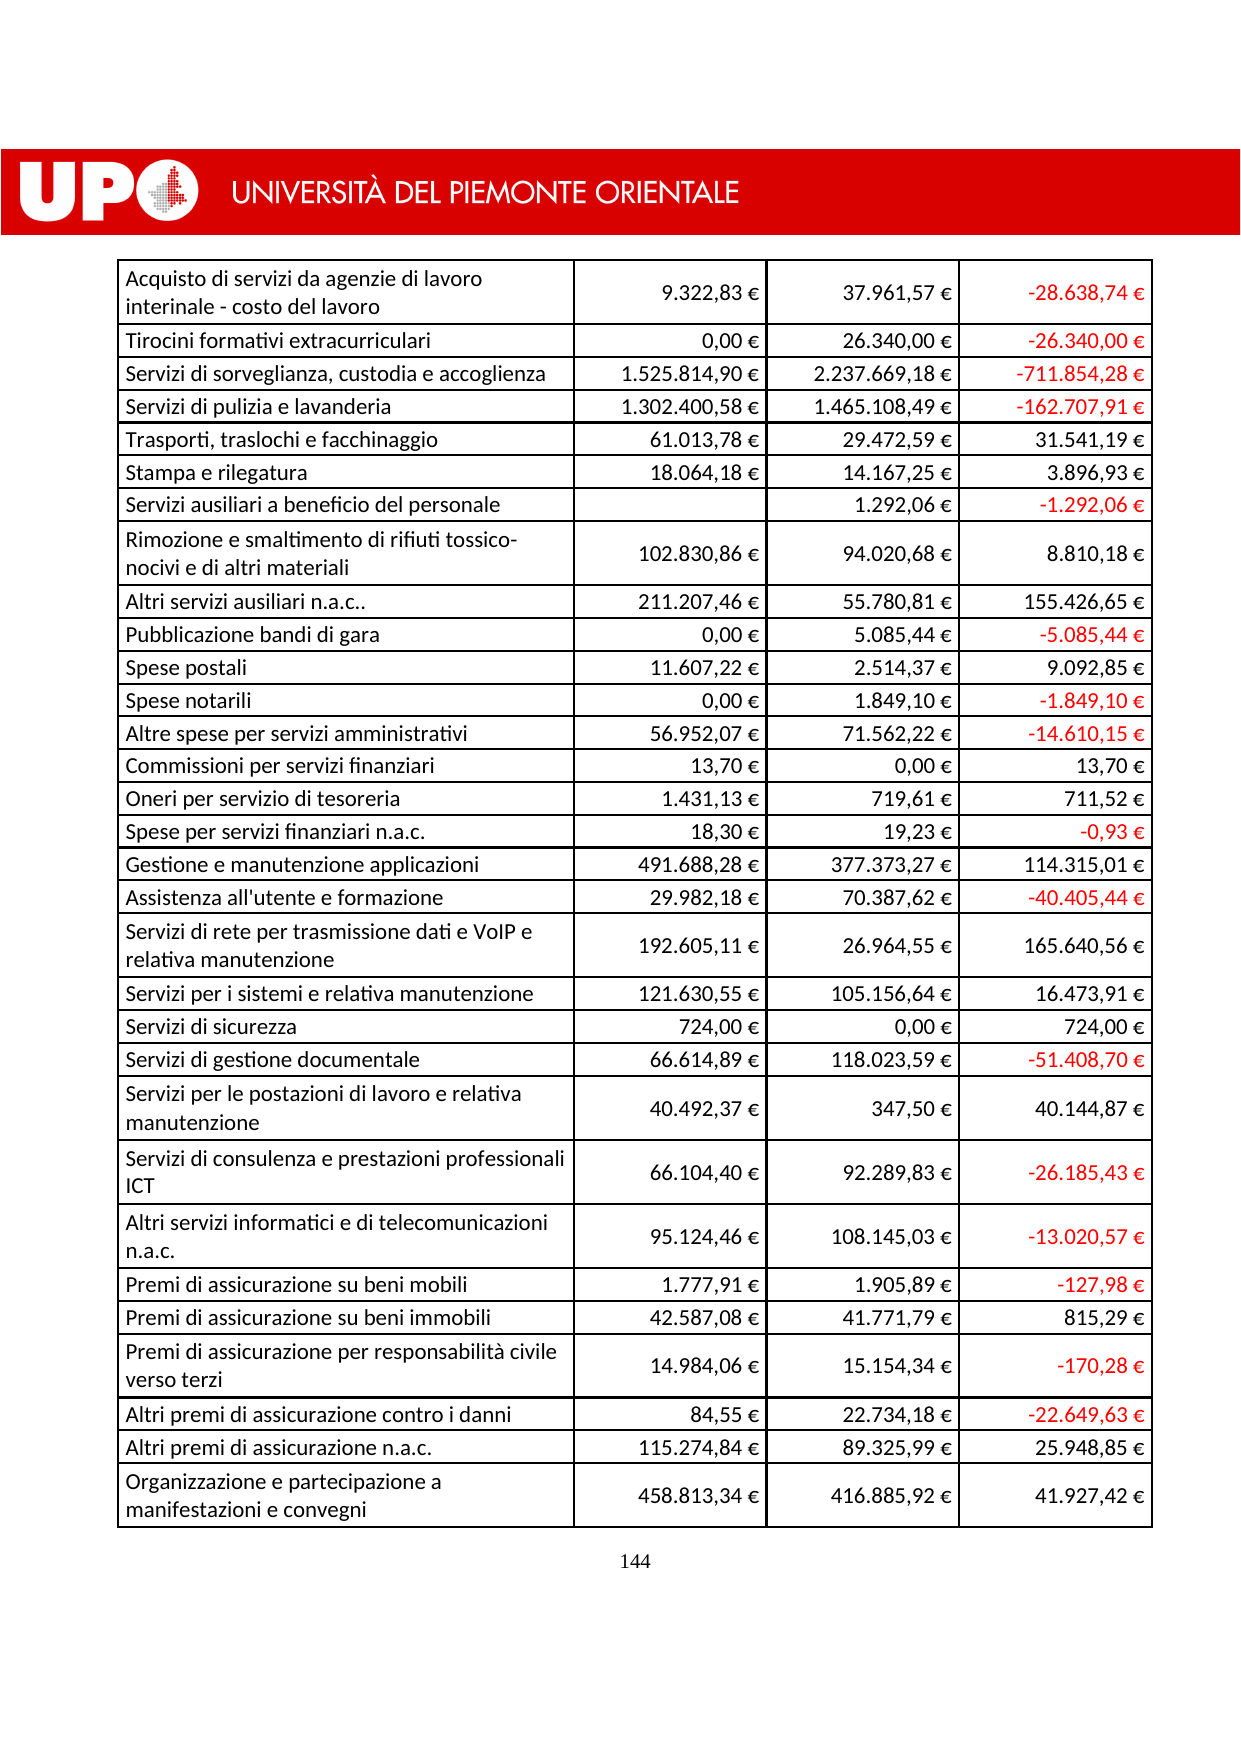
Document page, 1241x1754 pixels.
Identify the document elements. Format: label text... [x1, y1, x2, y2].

table_cell 105.156,64 € [768, 978, 958, 1009]
table_cell Altri premi di assicurazione n.a.c. [119, 1431, 573, 1462]
table_cell 0,00 € [575, 325, 765, 356]
table_cell 1.465.108,49 € [768, 391, 958, 421]
table_cell 5.085,44 € [768, 619, 958, 649]
table_cell -5.085,44 € [960, 619, 1151, 649]
table_cell 66.104,40 € [575, 1141, 765, 1203]
table_cell 0,00 € [575, 619, 765, 649]
table_cell 56.952,07 € [575, 717, 765, 748]
table_cell -40.405,44 € [960, 881, 1151, 912]
table_cell 165.640,56 € [960, 914, 1151, 976]
table_cell Organizzazione e partecipazione a manifestazioni e convegni [119, 1464, 573, 1526]
table_cell Pubblicazione bandi di gara [119, 619, 573, 649]
table_cell 0,00 € [768, 1011, 958, 1042]
table_cell Servizi di gestione documentale [119, 1044, 573, 1074]
table_cell 42.587,08 € [575, 1302, 765, 1332]
table_cell 155.426,65 € [960, 586, 1151, 617]
table_cell 71.562,22 € [768, 717, 958, 748]
table_cell 9.322,83 € [575, 261, 765, 323]
table_cell 121.630,55 € [575, 978, 765, 1009]
table_cell 94.020,68 € [768, 522, 958, 584]
table_cell 192.605,11 € [575, 914, 765, 976]
table_cell 0,00 € [768, 750, 958, 781]
table_cell Oneri per servizio di tesoreria [119, 783, 573, 814]
table_cell 0,00 € [575, 685, 765, 715]
table_cell 458.813,34 € [575, 1464, 765, 1526]
table_cell 108.145,03 € [768, 1205, 958, 1267]
table_cell 15.154,34 € [768, 1335, 958, 1396]
table_cell 416.885,92 € [768, 1464, 958, 1526]
table_cell 55.780,81 € [768, 586, 958, 617]
table_cell 1.849,10 € [768, 685, 958, 715]
table_cell Altri premi di assicurazione contro i danni [119, 1399, 573, 1429]
table_cell 29.472,59 € [768, 424, 958, 454]
table_cell 31.541,19 € [960, 424, 1151, 454]
table_cell 26.964,55 € [768, 914, 958, 976]
table_cell 711,52 € [960, 783, 1151, 814]
table_cell Altre spese per servizi amministrativi [119, 717, 573, 748]
table_cell 2.237.669,18 € [768, 358, 958, 389]
table_cell [575, 489, 765, 520]
table_cell -28.638,74 € [960, 261, 1151, 323]
table_cell 70.387,62 € [768, 881, 958, 912]
table_cell 25.948,85 € [960, 1431, 1151, 1462]
table_cell 41.771,79 € [768, 1302, 958, 1332]
table_cell Servizi ausiliari a beneficio del personale [119, 489, 573, 520]
table_cell Rimozione e smaltimento di rifiuti tossico-nocivi e di altri materiali [119, 522, 573, 584]
table_cell -26.185,43 € [960, 1141, 1151, 1203]
table_cell Spese postali [119, 652, 573, 682]
table_cell 102.830,86 € [575, 522, 765, 584]
table_cell 22.734,18 € [768, 1399, 958, 1429]
table_cell 491.688,28 € [575, 849, 765, 879]
table_cell Gestione e manutenzione applicazioni [119, 849, 573, 879]
table_cell 211.207,46 € [575, 586, 765, 617]
table_cell Spese notarili [119, 685, 573, 715]
table_cell 724,00 € [960, 1011, 1151, 1042]
table_cell 89.325,99 € [768, 1431, 958, 1462]
table_cell -13.020,57 € [960, 1205, 1151, 1267]
table_cell 377.373,27 € [768, 849, 958, 879]
table_cell 815,29 € [960, 1302, 1151, 1332]
table_cell Assistenza all'utente e formazione [119, 881, 573, 912]
table_cell Tirocini formativi extracurriculari [119, 325, 573, 356]
table_cell 18,30 € [575, 816, 765, 846]
table_cell -162.707,91 € [960, 391, 1151, 421]
table_cell Servizi di sorveglianza, custodia e accoglienza [119, 358, 573, 389]
table_cell 18.064,18 € [575, 456, 765, 487]
table_cell Servizi di sicurezza [119, 1011, 573, 1042]
table_cell 1.292,06 € [768, 489, 958, 520]
table_cell Servizi di pulizia e lavanderia [119, 391, 573, 421]
table_cell -127,98 € [960, 1269, 1151, 1299]
table_cell -711.854,28 € [960, 358, 1151, 389]
table_cell 41.927,42 € [960, 1464, 1151, 1526]
table_cell 19,23 € [768, 816, 958, 846]
table_cell -22.649,63 € [960, 1399, 1151, 1429]
table_cell 114.315,01 € [960, 849, 1151, 879]
table_cell Servizi per le postazioni di lavoro e relativa manutenzione [119, 1077, 573, 1139]
table_cell -0,93 € [960, 816, 1151, 846]
table_cell 1.431,13 € [575, 783, 765, 814]
table_cell 724,00 € [575, 1011, 765, 1042]
table_cell 1.777,91 € [575, 1269, 765, 1299]
table_cell Servizi per i sistemi e relativa manutenzione [119, 978, 573, 1009]
table_cell 1.905,89 € [768, 1269, 958, 1299]
table_cell Servizi di rete per trasmissione dati e VoIP e relativa manutenzione [119, 914, 573, 976]
table_cell 1.525.814,90 € [575, 358, 765, 389]
table_cell Altri servizi informatici e di telecomunicazioni n.a.c. [119, 1205, 573, 1267]
table_cell -1.292,06 € [960, 489, 1151, 520]
table_cell 40.492,37 € [575, 1077, 765, 1139]
table_cell 84,55 € [575, 1399, 765, 1429]
table_cell -51.408,70 € [960, 1044, 1151, 1074]
table_cell Commissioni per servizi finanziari [119, 750, 573, 781]
table_cell 61.013,78 € [575, 424, 765, 454]
table_cell 3.896,93 € [960, 456, 1151, 487]
table_cell 8.810,18 € [960, 522, 1151, 584]
table_cell -1.849,10 € [960, 685, 1151, 715]
table_cell 11.607,22 € [575, 652, 765, 682]
table_cell 347,50 € [768, 1077, 958, 1139]
table_cell 1.302.400,58 € [575, 391, 765, 421]
table_cell 29.982,18 € [575, 881, 765, 912]
table_cell Altri servizi ausiliari n.a.c.. [119, 586, 573, 617]
table_cell 14.984,06 € [575, 1335, 765, 1396]
table_cell Premi di assicurazione per responsabilità civile verso terzi [119, 1335, 573, 1396]
table_cell Stampa e rilegatura [119, 456, 573, 487]
table_cell Trasporti, traslochi e facchinaggio [119, 424, 573, 454]
table_cell 13,70 € [960, 750, 1151, 781]
table_cell Premi di assicurazione su beni immobili [119, 1302, 573, 1332]
table_cell 16.473,91 € [960, 978, 1151, 1009]
table_cell 92.289,83 € [768, 1141, 958, 1203]
table_cell 115.274,84 € [575, 1431, 765, 1462]
table_cell 37.961,57 € [768, 261, 958, 323]
table_cell Spese per servizi finanziari n.a.c. [119, 816, 573, 846]
table_cell 2.514,37 € [768, 652, 958, 682]
table_cell Servizi di consulenza e prestazioni professionali ICT [119, 1141, 573, 1203]
table_cell -170,28 € [960, 1335, 1151, 1396]
table_cell 118.023,59 € [768, 1044, 958, 1074]
table_cell Acquisto di servizi da agenzie di lavoro interinale - costo del lavoro [119, 261, 573, 323]
table_cell -26.340,00 € [960, 325, 1151, 356]
table_cell 95.124,46 € [575, 1205, 765, 1267]
table_cell Premi di assicurazione su beni mobili [119, 1269, 573, 1299]
table_cell 66.614,89 € [575, 1044, 765, 1074]
table_cell -14.610,15 € [960, 717, 1151, 748]
table_cell 40.144,87 € [960, 1077, 1151, 1139]
table_cell 9.092,85 € [960, 652, 1151, 682]
table_cell 719,61 € [768, 783, 958, 814]
table_cell 26.340,00 € [768, 325, 958, 356]
table_cell 14.167,25 € [768, 456, 958, 487]
table_cell 13,70 € [575, 750, 765, 781]
